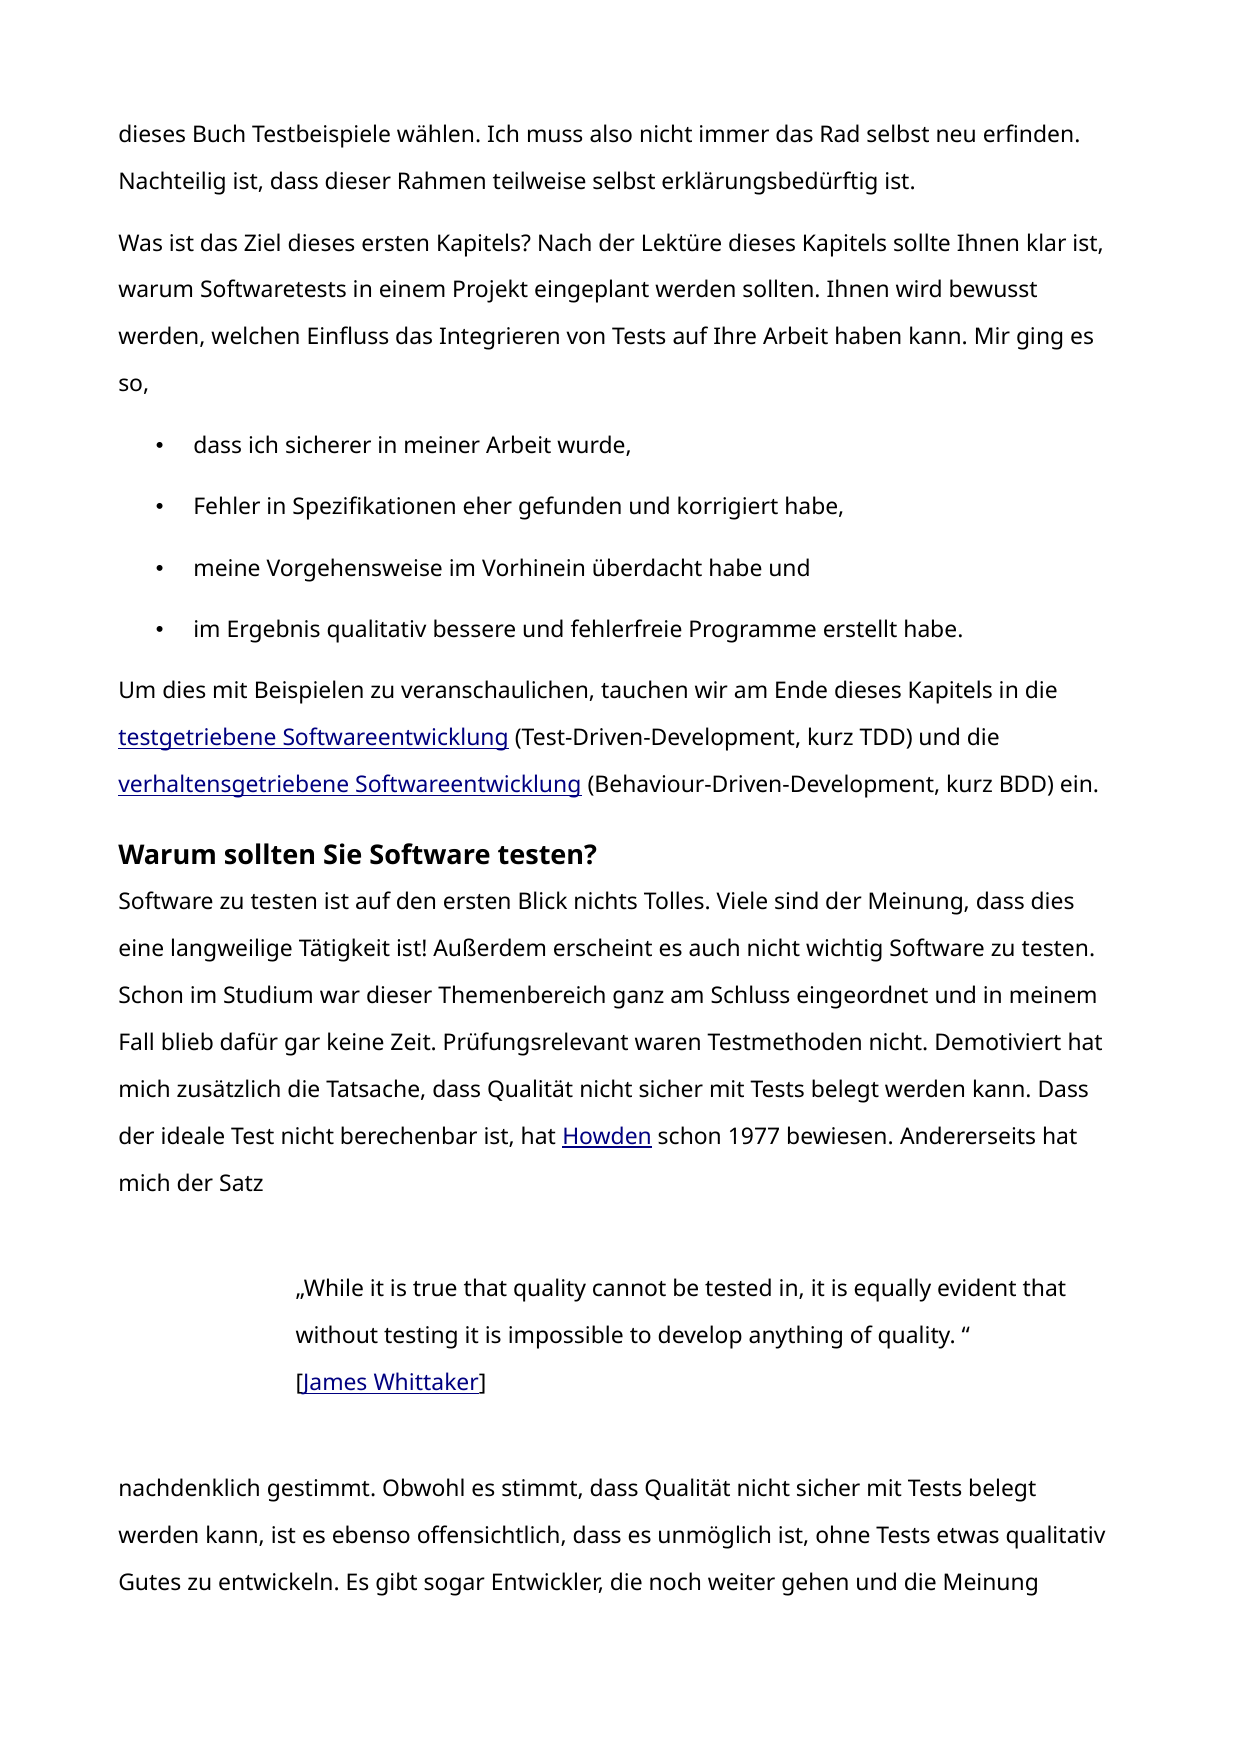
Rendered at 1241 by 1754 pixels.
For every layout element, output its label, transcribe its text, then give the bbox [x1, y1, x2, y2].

list meine Vorgehensweise im Vorhinein überdacht habe und [156, 551, 1122, 583]
list Fehler in Spezifikationen eher gefunden und korrigiert habe, [156, 490, 1122, 521]
text nachdenklich gestimmt. Obwohl es stimmt, dass Qualität nicht sicher mit Tests belegt werden kann, ist es ebenso offensichtlich, dass es unmöglich ist, ohne Tests etwas qualitativ Gutes zu entwickeln. Es gibt sogar Entwickler, die noch weiter gehen und die Meinung [118, 1472, 1122, 1597]
text dieses Buch Testbeispiele wählen. Ich muss also nicht immer das Rad selbst neu erfinden. Nachteilig ist, dass dieser Rahmen teilweise selbst erklärungsbedürftig ist. [118, 118, 1122, 196]
text Software zu testen ist auf den ersten Blick nichts Tolles. Viele sind der Meinung, dass dies eine langweilige Tätigkeit ist! Außerdem erscheint es auch nicht wichtig Software zu testen. Schon im Studium war dieser Themenbereich ganz am Schluss eingeordnet und in meinem Fall blieb dafür gar keine Zeit. Prüfungsrelevant waren Testmethoden nicht. Demotiviert hat mich zusätzlich die Tatsache, dass Qualität nicht sicher mit Tests belegt werden kann. Dass der ideale Test nicht berechenbar ist, hat Howden schon 1977 bewiesen. Andererseits hat mich der Satz [118, 885, 1122, 1198]
text Um dies mit Beispielen zu veranschaulichen, tauchen wir am Ende dieses Kapitels in die testgetriebene Softwareentwicklung (Test-Driven-Development, kurz TDD) und die verhaltensgetriebene Softwareentwicklung (Behaviour-Driven-Development, kurz BDD) ein. [118, 674, 1122, 799]
subtitle Warum sollten Sie Software testen? [118, 836, 1122, 873]
list im Ergebnis qualitativ bessere und fehlerfreie Programme erstellt habe. [156, 613, 1122, 644]
list dass ich sicherer in meiner Arbeit wurde, [156, 428, 1122, 460]
text Was ist das Ziel dieses ersten Kapitels? Nach der Lektüre dieses Kapitels sollte Ihnen klar ist, warum Softwaretests in einem Projekt eingeplant werden sollten. Ihnen wird bewusst werden, welchen Einfluss das Integrieren von Tests auf Ihre Arbeit haben kann. Mir ging es so, [118, 226, 1122, 398]
text „While it is true that quality cannot be tested in, it is equally evident that without testing it is impossible to develop anything of quality. “ [James Whittaker] [295, 1272, 1122, 1397]
